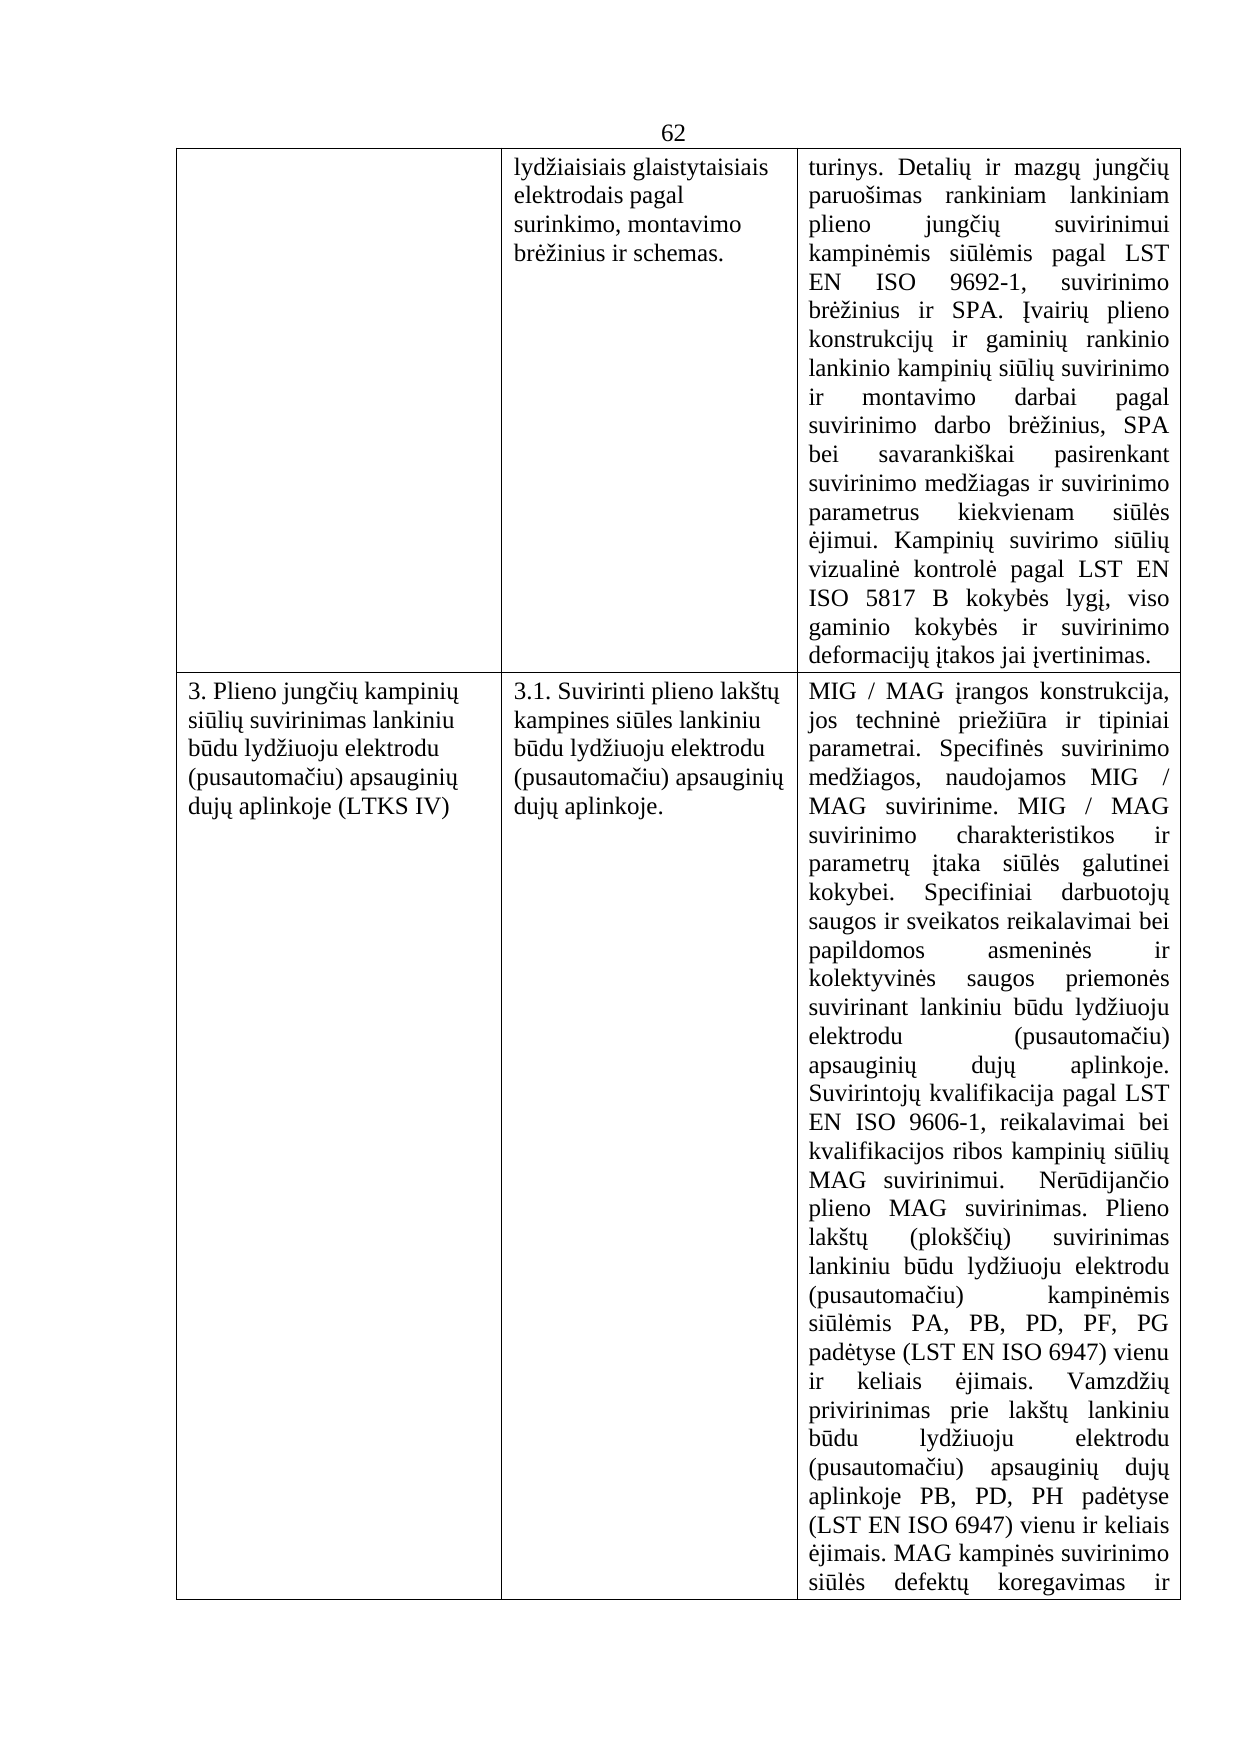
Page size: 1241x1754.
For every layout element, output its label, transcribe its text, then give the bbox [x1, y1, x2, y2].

table_cell lydžiaisiais glaistytaisiais elektrodais pagal surinkimo, montavimo brėžinius ir schemas. [502, 149, 797, 672]
table_cell [177, 149, 501, 672]
table_cell MIG / MAG įrangos konstrukcija, jos techninė priežiūra ir tipiniai parametrai. Specifinės suvirinimo medžiagos, naudojamos MIG / MAG suvirinime. MIG / MAG suvirinimo charakteristikos ir parametrų įtaka siūlės galutinei kokybei. Specifiniai darbuotojų saugos ir sveikatos reikalavimai bei papildomos asmeninės ir kolektyvinės saugos priemonės suvirinant lankiniu būdu lydžiuoju elektrodu (pusautomačiu) apsauginių dujų aplinkoje. Suvirintojų kvalifikacija pagal LST EN ISO 9606-1, reikalavimai bei kvalifikacijos ribos kampinių siūlių MAG suvirinimui. Nerūdijančio plieno MAG suvirinimas. Plieno lakštų (plokščių) suvirinimas lankiniu būdu lydžiuoju elektrodu (pusautomačiu) kampinėmis siūlėmis PA, PB, PD, PF, PG padėtyse (LST EN ISO 6947) vienu ir keliais ėjimais. Vamzdžių privirinimas prie lakštų lankiniu būdu lydžiuoju elektrodu (pusautomačiu) apsauginių dujų aplinkoje PB, PD, PH padėtyse (LST EN ISO 6947) vienu ir keliais ėjimais. MAG kampinės suvirinimo siūlės defektų koregavimas ir [798, 673, 1180, 1599]
table_cell 3.1. Suvirinti plieno lakštų kampines siūles lankiniu būdu lydžiuoju elektrodu (pusautomačiu) apsauginių dujų aplinkoje. [502, 673, 797, 1599]
table_cell 3. Plieno jungčių kampinių siūlių suvirinimas lankiniu būdu lydžiuoju elektrodu (pusautomačiu) apsauginių dujų aplinkoje (LTKS IV) [177, 673, 501, 1599]
table_cell turinys. Detalių ir mazgų jungčių paruošimas rankiniam lankiniam plieno jungčių suvirinimui kampinėmis siūlėmis pagal LST EN ISO 9692-1, suvirinimo brėžinius ir SPA. Įvairių plieno konstrukcijų ir gaminių rankinio lankinio kampinių siūlių suvirinimo ir montavimo darbai pagal suvirinimo darbo brėžinius, SPA bei savarankiškai pasirenkant suvirinimo medžiagas ir suvirinimo parametrus kiekvienam siūlės ėjimui. Kampinių suvirimo siūlių vizualinė kontrolė pagal LST EN ISO 5817 B kokybės lygį, viso gaminio kokybės ir suvirinimo deformacijų įtakos jai įvertinimas. [798, 149, 1180, 672]
